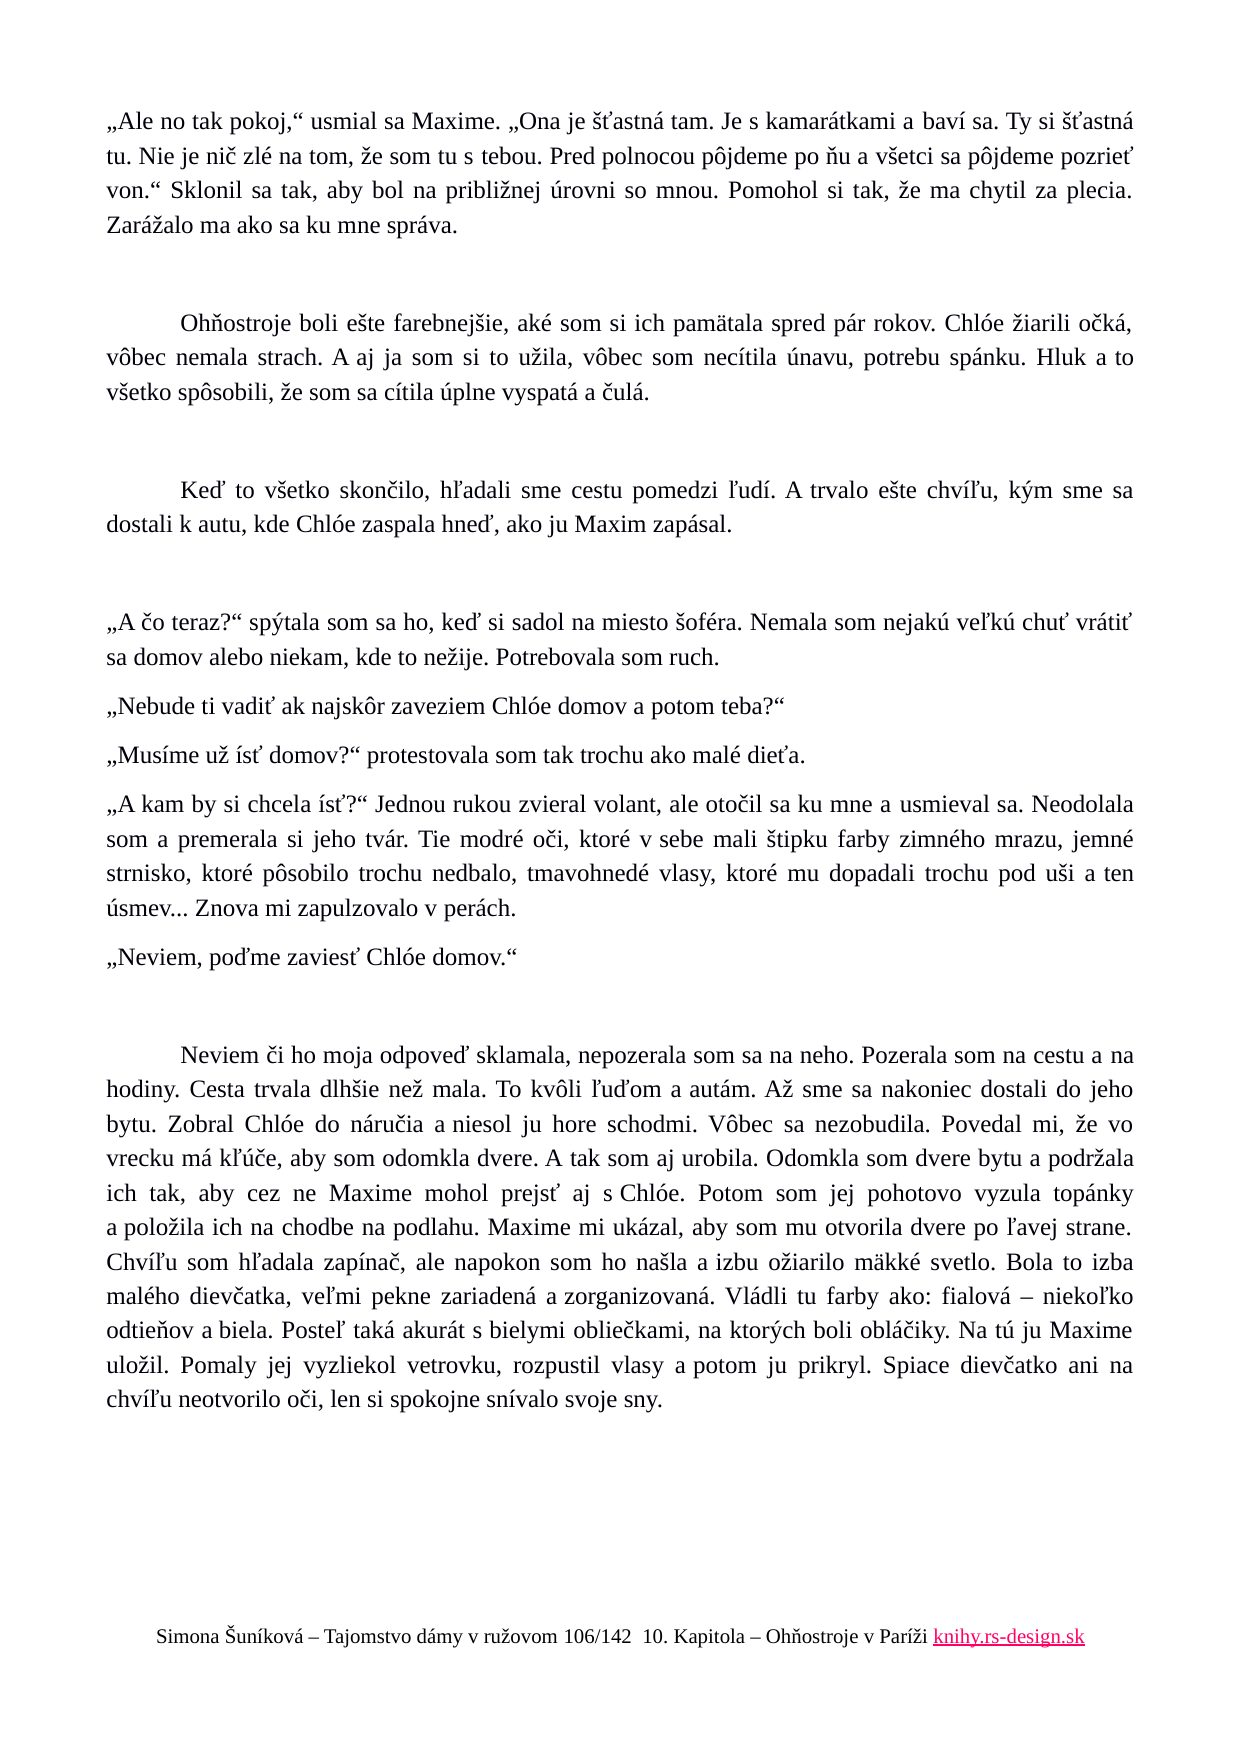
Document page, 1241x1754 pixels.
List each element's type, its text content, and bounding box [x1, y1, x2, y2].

text „Musíme už ísť domov?“ protestovala som tak trochu ako malé dieťa. [106, 740, 1134, 769]
text Neviem či ho moja odpoveď sklamala, nepozerala som sa na neho. Pozerala som na cestu a na hodiny. Cesta trvala dlhšie než mala. To kvôli ľuďom a autám. Až sme sa nakoniec dostali do jeho bytu. Zobral Chlóe do náručia a niesol ju hore schodmi. Vôbec sa nezobudila. Povedal mi, že vo vrecku má kľúče, aby som odomkla dvere. A tak som aj urobila. Odomkla som dvere bytu a podržala ich tak, aby cez ne Maxime mohol prejsť aj s Chlóe. Potom som jej pohotovo vyzula topánky a položila ich na chodbe na podlahu. Maxime mi ukázal, aby som mu otvorila dvere po ľavej strane. Chvíľu som hľadala zapínač, ale napokon som ho našla a izbu ožiarilo mäkké svetlo. Bola to izba malého dievčatka, veľmi pekne zariadená a zorganizovaná. Vládli tu farby ako: fialová – niekoľko odtieňov a biela. Posteľ taká akurát s bielymi obliečkami, na ktorých boli obláčiky. Na tú ju Maxime uložil. Pomaly jej vyzliekol vetrovku, rozpustil vlasy a potom ju prikryl. Spiace dievčatko ani na chvíľu neotvorilo oči, len si spokojne snívalo svoje sny. [106, 1040, 1134, 1413]
text Keď to všetko skončilo, hľadali sme cestu pomedzi ľudí. A trvalo ešte chvíľu, kým sme sa dostali k autu, kde Chlóe zaspala hneď, ako ju Maxim zapásal. [106, 475, 1134, 538]
text „Neviem, poďme zaviesť Chlóe domov.“ [106, 942, 1134, 970]
text „A kam by si chcela ísť?“ Jednou rukou zvieral volant, ale otočil sa ku mne a usmieval sa. Neodolala som a premerala si jeho tvár. Tie modré oči, ktoré v sebe mali štipku farby zimného mrazu, jemné strnisko, ktoré pôsobilo trochu nedbalo, tmavohnedé vlasy, ktoré mu dopadali trochu pod uši a ten úsmev... Znova mi zapulzovalo v perách. [106, 789, 1134, 921]
text „Ale no tak pokoj,“ usmial sa Maxime. „Ona je šťastná tam. Je s kamarátkami a baví sa. Ty si šťastná tu. Nie je nič zlé na tom, že som tu s tebou. Pred polnocou pôjdeme po ňu a všetci sa pôjdeme pozrieť von.“ Sklonil sa tak, aby bol na približnej úrovni so mnou. Pomohol si tak, že ma chytil za plecia. Zarážalo ma ako sa ku mne správa. [106, 106, 1134, 238]
text „A čo teraz?“ spýtala som sa ho, keď si sadol na miesto šoféra. Nemala som nejakú veľkú chuť vrátiť sa domov alebo niekam, kde to nežije. Potrebovala som ruch. [106, 607, 1134, 671]
text „Nebude ti vadiť ak najskôr zaveziem Chlóe domov a potom teba?“ [106, 691, 1134, 720]
text Ohňostroje boli ešte farebnejšie, aké som si ich pamätala spred pár rokov. Chlóe žiarili očká, vôbec nemala strach. A aj ja som si to užila, vôbec som necítila únavu, potrebu spánku. Hluk a to všetko spôsobili, že som sa cítila úplne vyspatá a čulá. [106, 308, 1134, 406]
